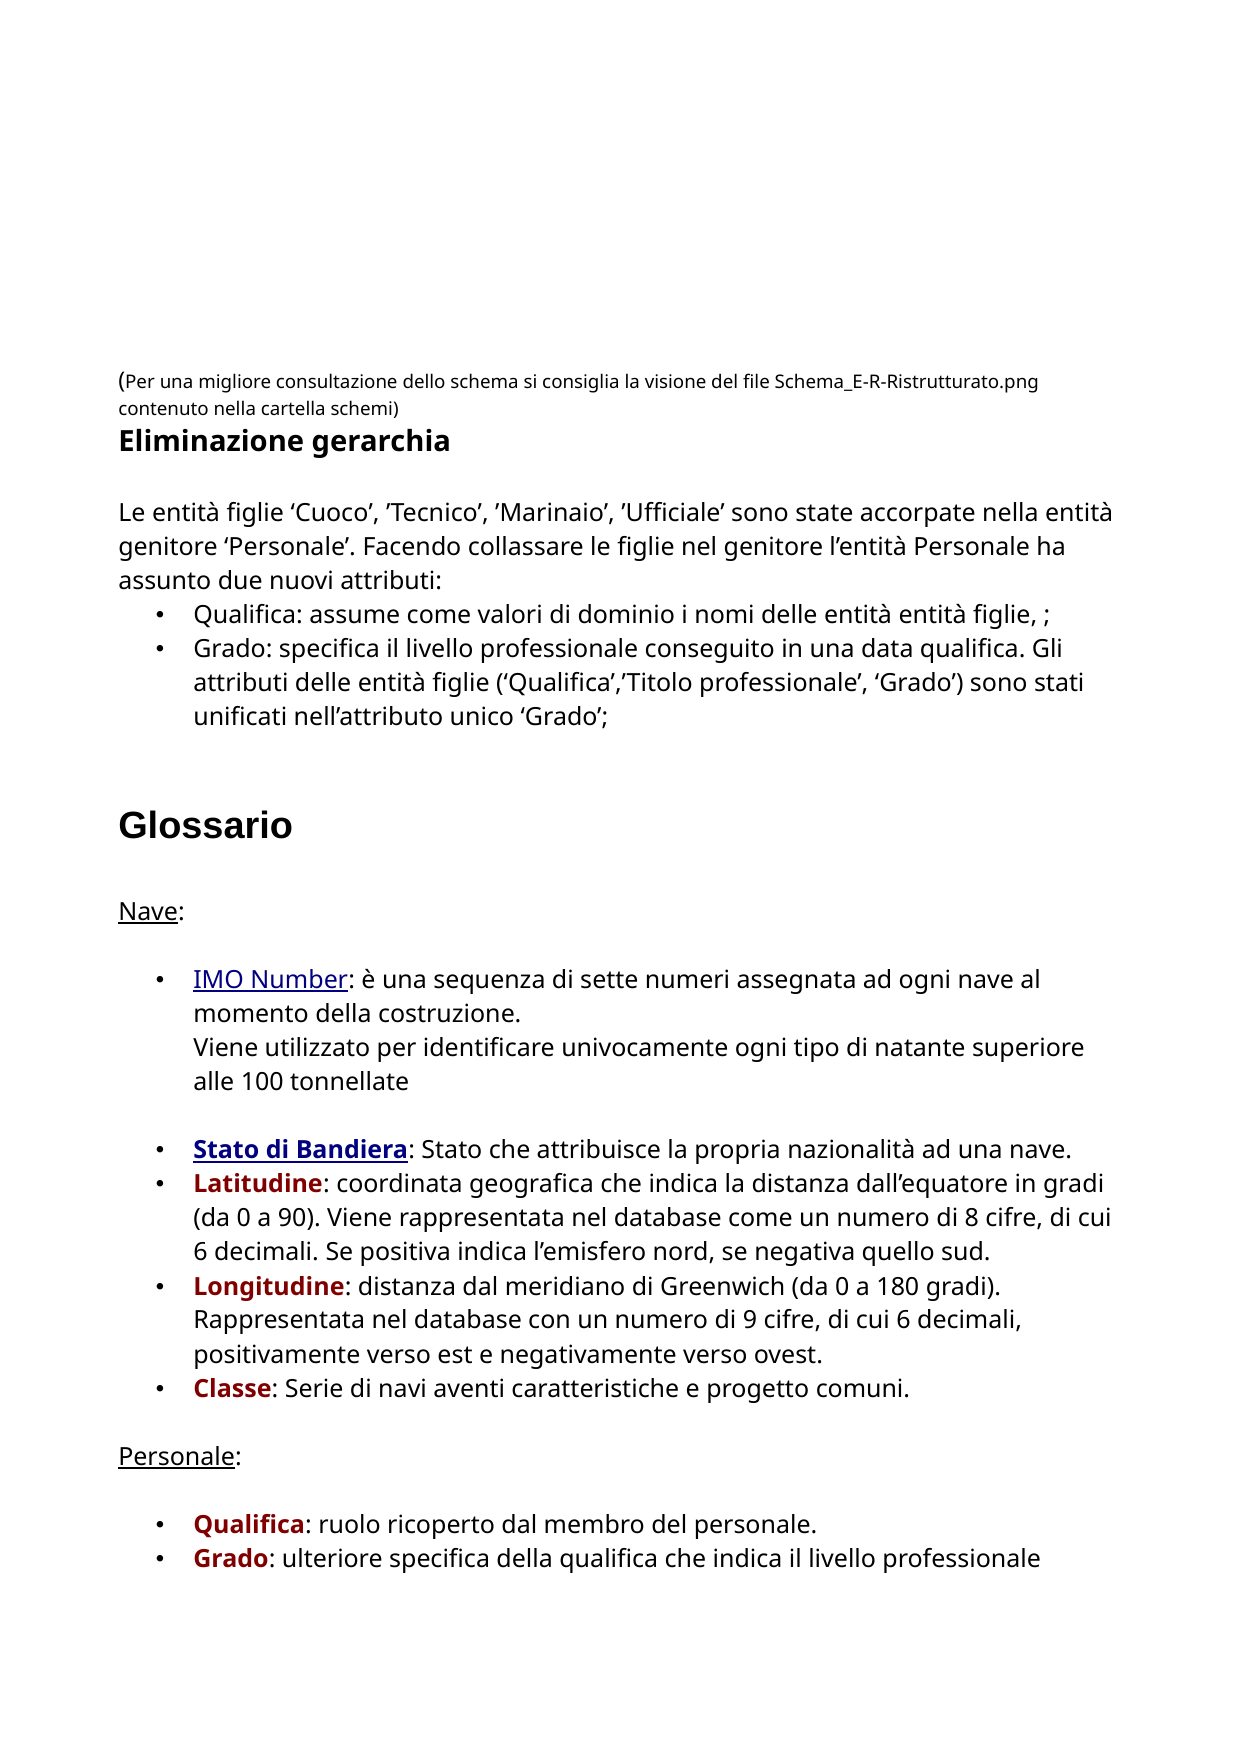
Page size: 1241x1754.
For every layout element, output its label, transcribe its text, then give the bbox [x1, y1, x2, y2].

list Classe: Serie di navi aventi caratteristiche e progetto comuni. [156, 1370, 1122, 1404]
text Personale: [118, 1438, 1122, 1472]
list IMO Number: è una sequenza di sette numeri assegnata ad ogni nave al momento della costruzione. Viene utilizzato per identificare univocamente ogni tipo di natante superiore alle 100 tonnellate [156, 962, 1122, 1098]
list Qualifica: assume come valori di dominio i nomi delle entità entità figlie, ; [156, 597, 1122, 631]
list Longitudine: distanza dal meridiano di Greenwich (da 0 a 180 gradi). Rappresentata nel database con un numero di 9 cifre, di cui 6 decimali, positivamente verso est e negativamente verso ovest. [156, 1268, 1122, 1370]
text (Per una migliore consultazione dello schema si consiglia la visione del file Schema_E-R-Ristrutturato.png contenuto nella cartella schemi) [118, 364, 1122, 421]
list Grado: specifica il livello professionale conseguito in una data qualifica. Gli attributi delle entità figlie (‘Qualifica’,’Titolo professionale’, ‘Grado’) sono stati unificati nell’attributo unico ‘Grado’; [156, 631, 1122, 733]
list Qualifica: ruolo ricoperto dal membro del personale. [156, 1507, 1122, 1541]
list Latitudine: coordinata geografica che indica la distanza dall’equatore in gradi (da 0 a 90). Viene rappresentata nel database come un numero di 8 cifre, di cui 6 decimali. Se positiva indica l’emisfero nord, se negativa quello sud. [156, 1166, 1122, 1268]
text Nave: [118, 893, 1122, 927]
subtitle Glossario [118, 803, 1122, 847]
text Eliminazione gerarchia [118, 421, 1122, 460]
list Stato di Bandiera: Stato che attribuisce la propria nazionalità ad una nave. [156, 1132, 1122, 1166]
text Le entità figlie ‘Cuoco’, ’Tecnico’, ’Marinaio’, ’Ufficiale’ sono state accorpate nella entità genitore ‘Personale’. Facendo collassare le figlie nel genitore l’entità Personale ha assunto due nuovi attributi: [118, 494, 1122, 597]
list Grado: ulteriore specifica della qualifica che indica il livello professionale [156, 1541, 1122, 1575]
